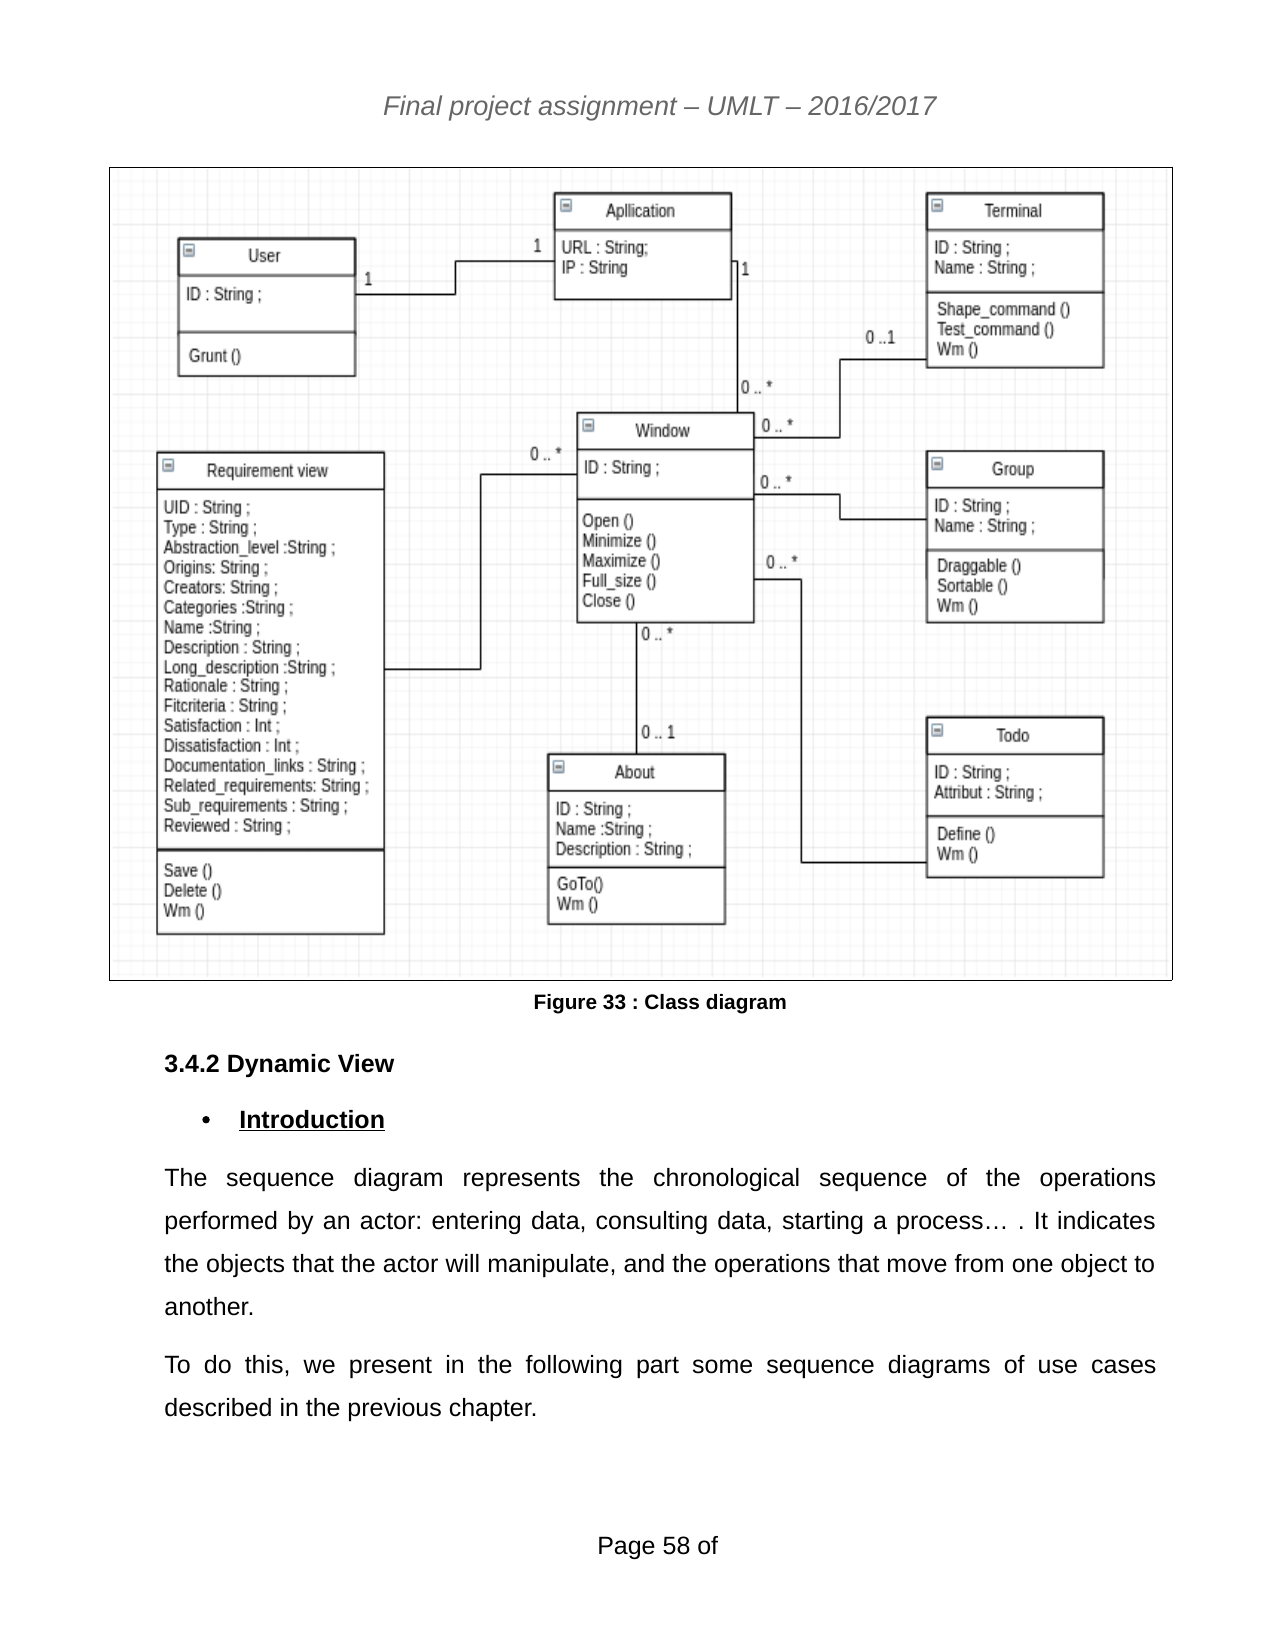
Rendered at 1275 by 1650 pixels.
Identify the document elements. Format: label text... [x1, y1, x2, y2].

text The sequence diagram represents the chronological sequence of the operations performed by an actor: entering data, consulting data, starting a process… . It indicates the objects that the actor will manipulate, and the operations that move from one object to another. [164, 1163, 1158, 1321]
text To do this, we present in the following part some sequence diagrams of use cases described in the previous chapter. [164, 1350, 1158, 1422]
text [110, 168, 1172, 980]
text Figure 33 : Class diagram [164, 981, 1158, 1014]
picture [112, 169, 1169, 977]
subtitle 3.4.2 Dynamic View [164, 1049, 1158, 1078]
list Introduction [202, 1105, 1158, 1134]
text [164, 151, 1158, 167]
